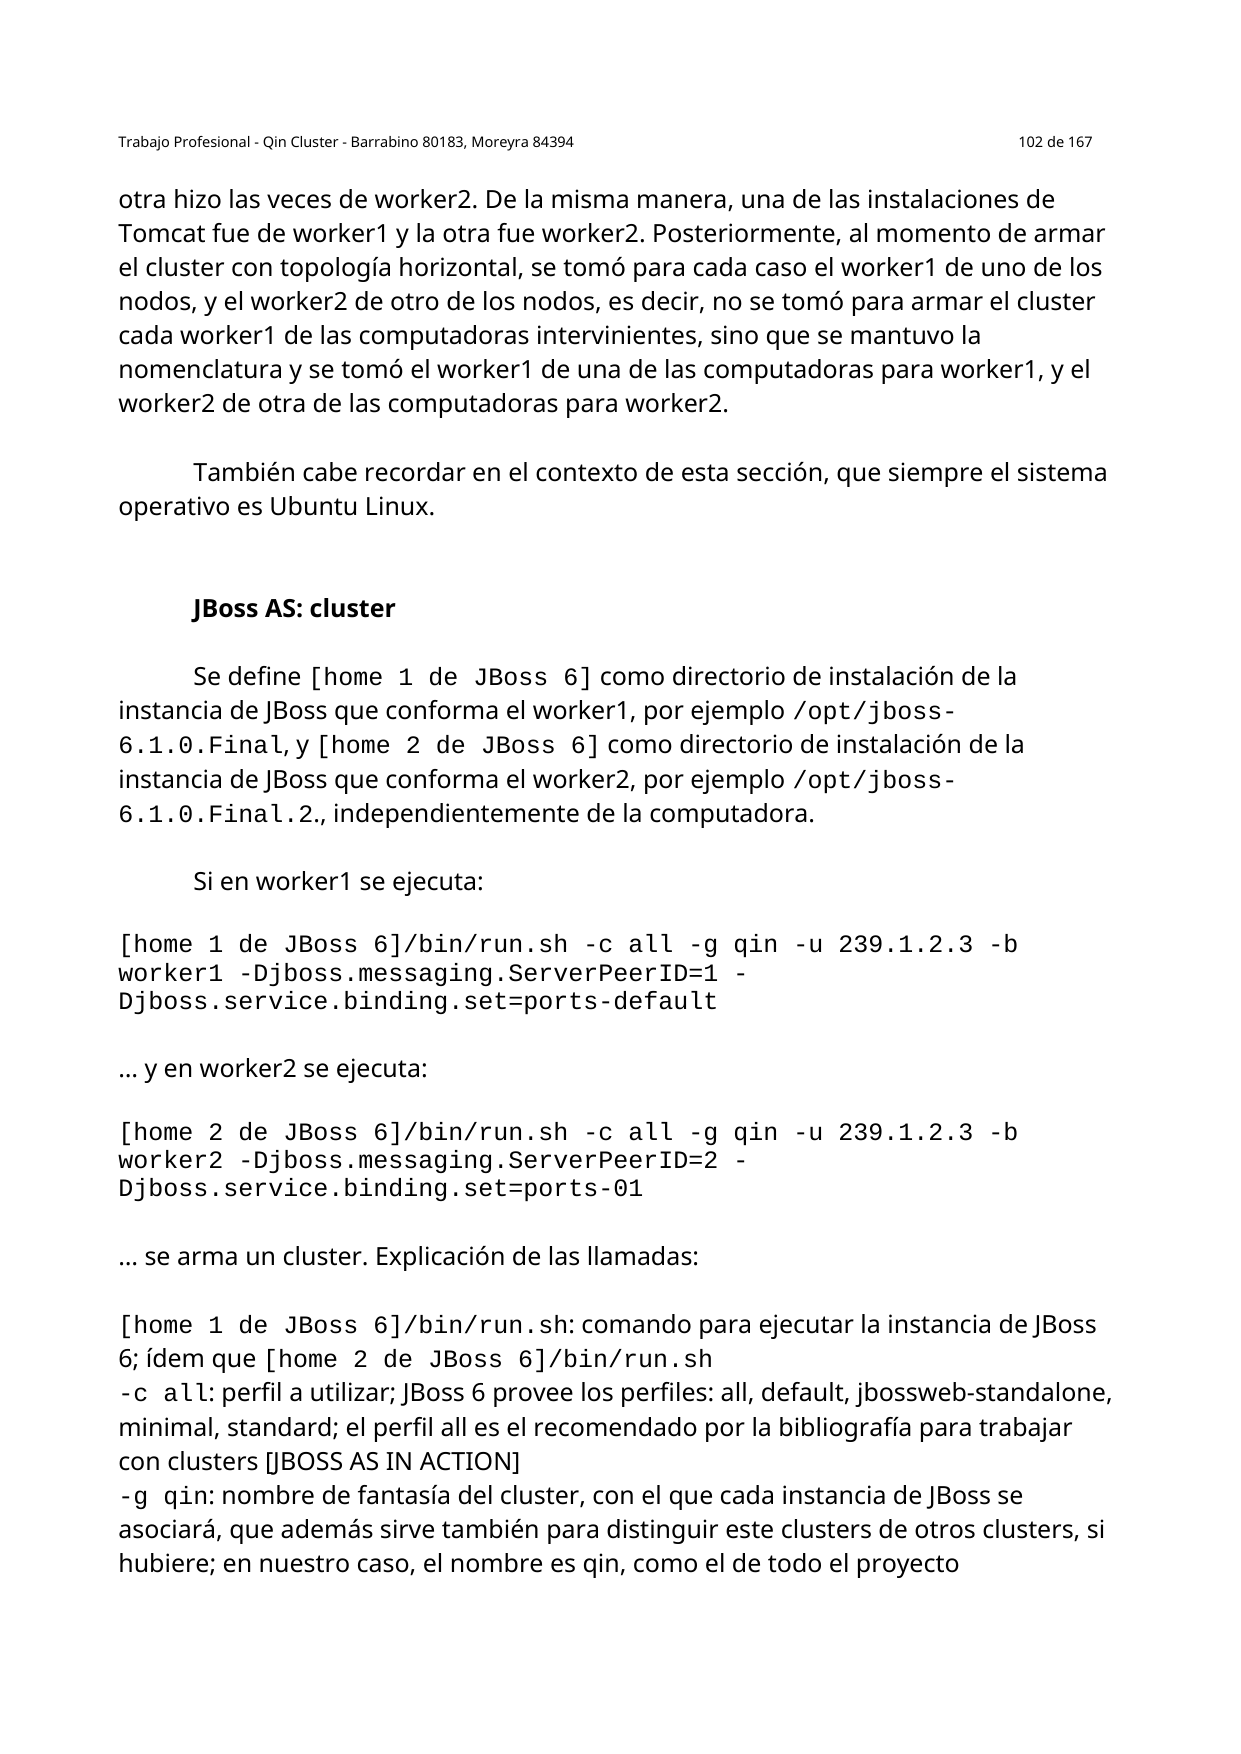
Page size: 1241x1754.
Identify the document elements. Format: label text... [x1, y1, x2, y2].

text JBoss AS: cluster [118, 590, 1122, 624]
text … y en worker2 se ejecuta: [118, 1051, 1122, 1085]
text [home 1 de JBoss 6]/bin/run.sh -c all -g qin -u 239.1.2.3 -b worker1 -Djboss.messaging.ServerPeerID=1 -Djboss.service.binding.set=ports-default [118, 932, 1122, 1017]
text [home 2 de JBoss 6]/bin/run.sh -c all -g qin -u 239.1.2.3 -b worker2 -Djboss.messaging.ServerPeerID=2 -Djboss.service.binding.set=ports-01 [118, 1119, 1122, 1204]
text Si en worker1 se ejecuta: [118, 864, 1122, 898]
text Se define [home 1 de JBoss 6] como directorio de instalación de la instancia de JBoss que conforma el worker1, por ejemplo /opt/jboss-6.1.0.Final, y [home 2 de JBoss 6] como directorio de instalación de la instancia de JBoss que conforma el worker2, por ejemplo /opt/jboss-6.1.0.Final.2., independientemente de la computadora. [118, 658, 1122, 830]
text otra hizo las veces de worker2. De la misma manera, una de las instalaciones de Tomcat fue de worker1 y la otra fue worker2. Posteriormente, al momento de armar el cluster con topología horizontal, se tomó para cada caso el worker1 de uno de los nodos, y el worker2 de otro de los nodos, es decir, no se tomó para armar el cluster cada worker1 de las computadoras intervinientes, sino que se mantuvo la nomenclatura y se tomó el worker1 de una de las computadoras para worker1, y el worker2 de otra de las computadoras para worker2. [118, 182, 1122, 420]
text … se arma un cluster. Explicación de las llamadas: [118, 1238, 1122, 1272]
text También cabe recordar en el contexto de esta sección, que siempre el sistema operativo es Ubuntu Linux. [118, 454, 1122, 522]
text -c all: perfil a utilizar; JBoss 6 provee los perfiles: all, default, jbossweb-standalone, minimal, standard; el perfil all es el recomendado por la bibliografía para trabajar con clusters [JBOSS AS IN ACTION] [118, 1375, 1122, 1477]
text -g qin: nombre de fantasía del cluster, con el que cada instancia de JBoss se asociará, que además sirve también para distinguir este clusters de otros clusters, si hubiere; en nuestro caso, el nombre es qin, como el de todo el proyecto [118, 1477, 1122, 1580]
text [home 1 de JBoss 6]/bin/run.sh: comando para ejecutar la instancia de JBoss 6; ídem que [home 2 de JBoss 6]/bin/run.sh [118, 1306, 1122, 1375]
